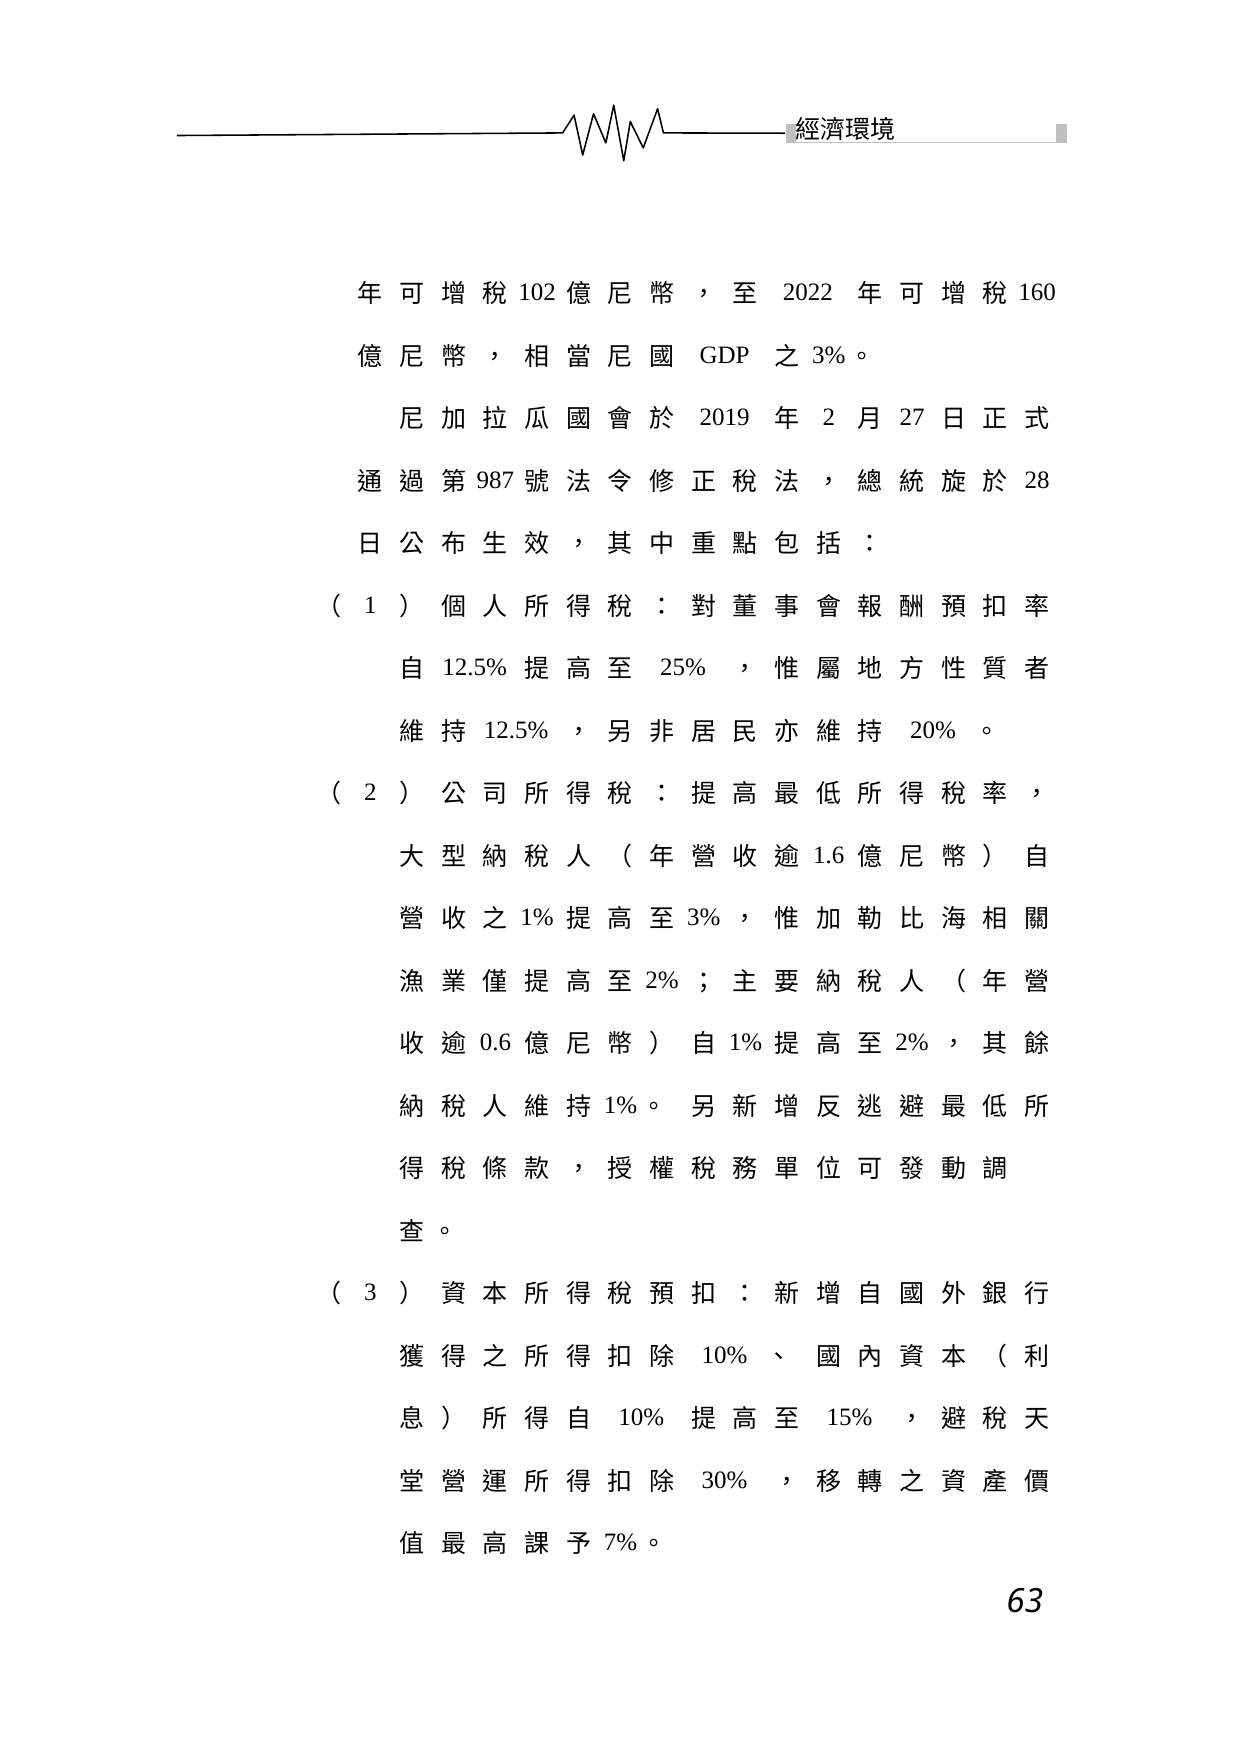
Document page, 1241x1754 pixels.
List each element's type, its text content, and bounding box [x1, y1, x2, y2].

text 尼加拉瓜國會於2019年2月27日正式通過第987號法令修正稅法，總統旋於28日公布生效，其中重點包括： [330, 375, 1058, 563]
text （3）資本所得稅預扣：新增自國外銀行獲得之所得扣除10%、國內資本（利息）所得自10%提高至15%，避稅天堂營運所得扣除30%，移轉之資產價值最高課予7%。 [306, 1250, 1058, 1563]
text （2）公司所得稅：提高最低所得稅率，大型納稅人（年營收逾1.6億尼幣）自營收之1%提高至3%，惟加勒比海相關漁業僅提高至2%；主要納稅人（年營收逾0.6億尼幣）自1%提高至2%，其餘納稅人維持1%。另新增反逃避最低所得稅條款，授權稅務單位可發動調查。 [306, 750, 1058, 1250]
text （1）個人所得稅：對董事會報酬預扣率自12.5%提高至25%，惟屬地方性質者維持12.5%，另非居民亦維持20%。 [306, 563, 1058, 750]
text 年可增稅102億尼幣，至2022年可增稅160億尼幣，相當尼國GDP之3%。 [330, 250, 1058, 375]
